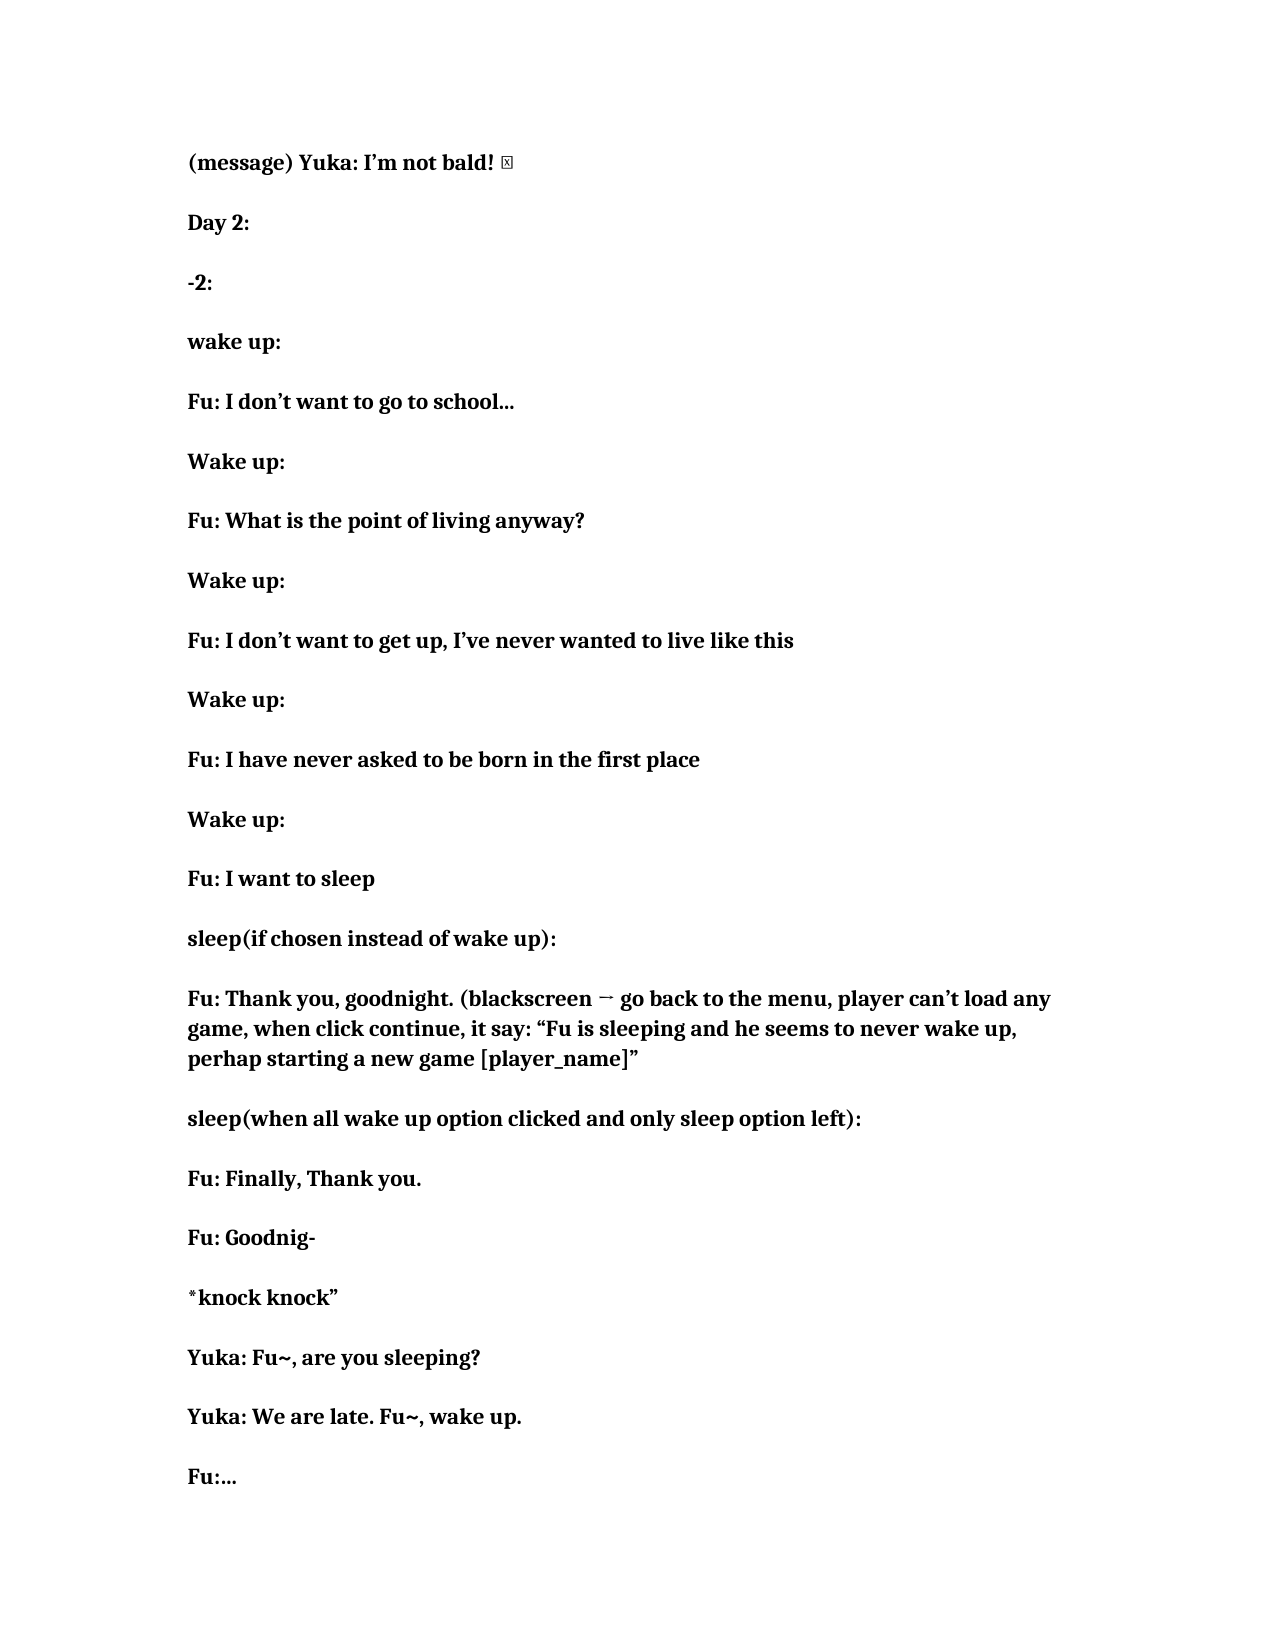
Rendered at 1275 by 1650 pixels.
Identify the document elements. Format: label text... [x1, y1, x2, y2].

text Fu: I don’t want to get up, I’ve never wanted to live like this [187, 627, 1087, 654]
text sleep(when all wake up option clicked and only sleep option left): [187, 1106, 1087, 1132]
text Yuka: We are late. Fu~, wake up. [187, 1404, 1087, 1431]
text *knock knock” [187, 1285, 1087, 1311]
text Fu: What is the point of living anyway? [187, 508, 1087, 534]
text Fu: Finally, Thank you. [187, 1165, 1087, 1192]
text Fu: I want to sleep [187, 866, 1087, 893]
text Yuka: Fu~, are you sleeping? [187, 1344, 1087, 1371]
text wake up: [187, 329, 1087, 355]
text Fu: I have never asked to be born in the first place [187, 747, 1087, 773]
text -2: [187, 269, 1087, 296]
text Wake up: [187, 448, 1087, 475]
text Fu:… [187, 1464, 1087, 1490]
text (message) Yuka: I’m not bald! 👿 [187, 150, 1087, 176]
text Wake up: [187, 568, 1087, 594]
text Wake up: [187, 687, 1087, 713]
text sleep(if chosen instead of wake up): [187, 926, 1087, 952]
text Fu: I don’t want to go to school... [187, 389, 1087, 415]
text Fu: Thank you, goodnight. (blackscreen → go back to the menu, player can’t load any game, when click continue, it say: “Fu is sleeping and he seems to never wake up, perhap starting a new game [player_name]” [187, 986, 1087, 1072]
text Fu: Goodnig- [187, 1225, 1087, 1251]
text Wake up: [187, 807, 1087, 833]
text Day 2: [187, 210, 1087, 236]
